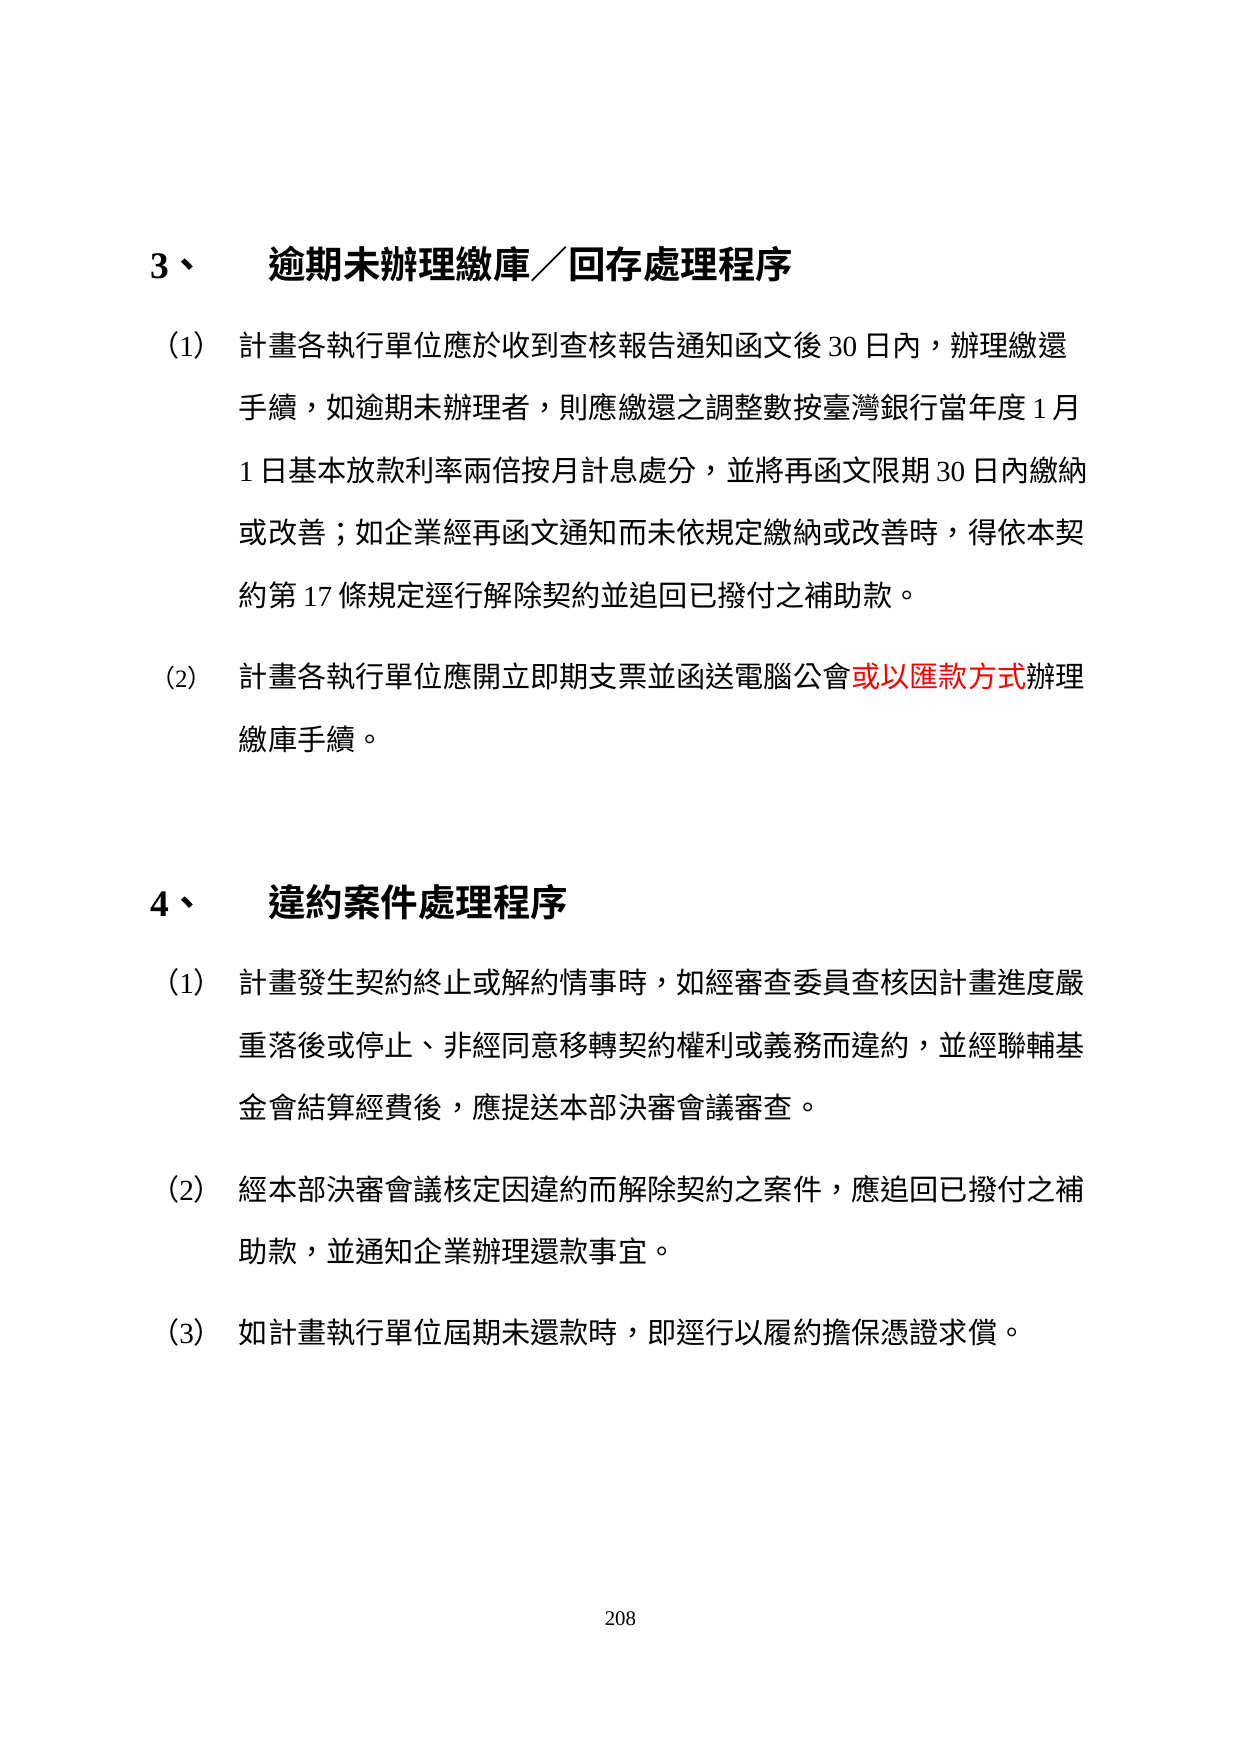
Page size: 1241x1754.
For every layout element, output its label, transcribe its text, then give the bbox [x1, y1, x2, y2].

list 計畫發生契約終止或解約情事時，如經審查委員查核因計畫進度嚴重落後或停止、非經同意移轉契約權利或義務而違約，並經聯輔基金會結算經費後，應提送本部決審會議審查。 [150, 939, 1090, 1127]
subtitle 違約案件處理程序 [150, 858, 1090, 921]
subtitle 逾期未辦理繳庫／回存處理程序 [150, 221, 1090, 283]
list 計畫各執行單位應於收到查核報告通知函文後30日內，辦理繳還手續，如逾期未辦理者，則應繳還之調整數按臺灣銀行當年度1月1日基本放款利率兩倍按月計息處分，並將再函文限期30日內繳納或改善；如企業經再函文通知而未依規定繳納或改善時，得依本契約第17條規定逕行解除契約並追回已撥付之補助款。 [150, 302, 1090, 614]
list 如計畫執行單位屆期未還款時，即逕行以履約擔保憑證求償。 [150, 1289, 1090, 1352]
list 計畫各執行單位應開立即期支票並函送電腦公會或以匯款方式辦理繳庫手續。 [150, 633, 1090, 758]
list 經本部決審會議核定因違約而解除契約之案件，應追回已撥付之補助款，並通知企業辦理還款事宜。 [150, 1146, 1090, 1271]
